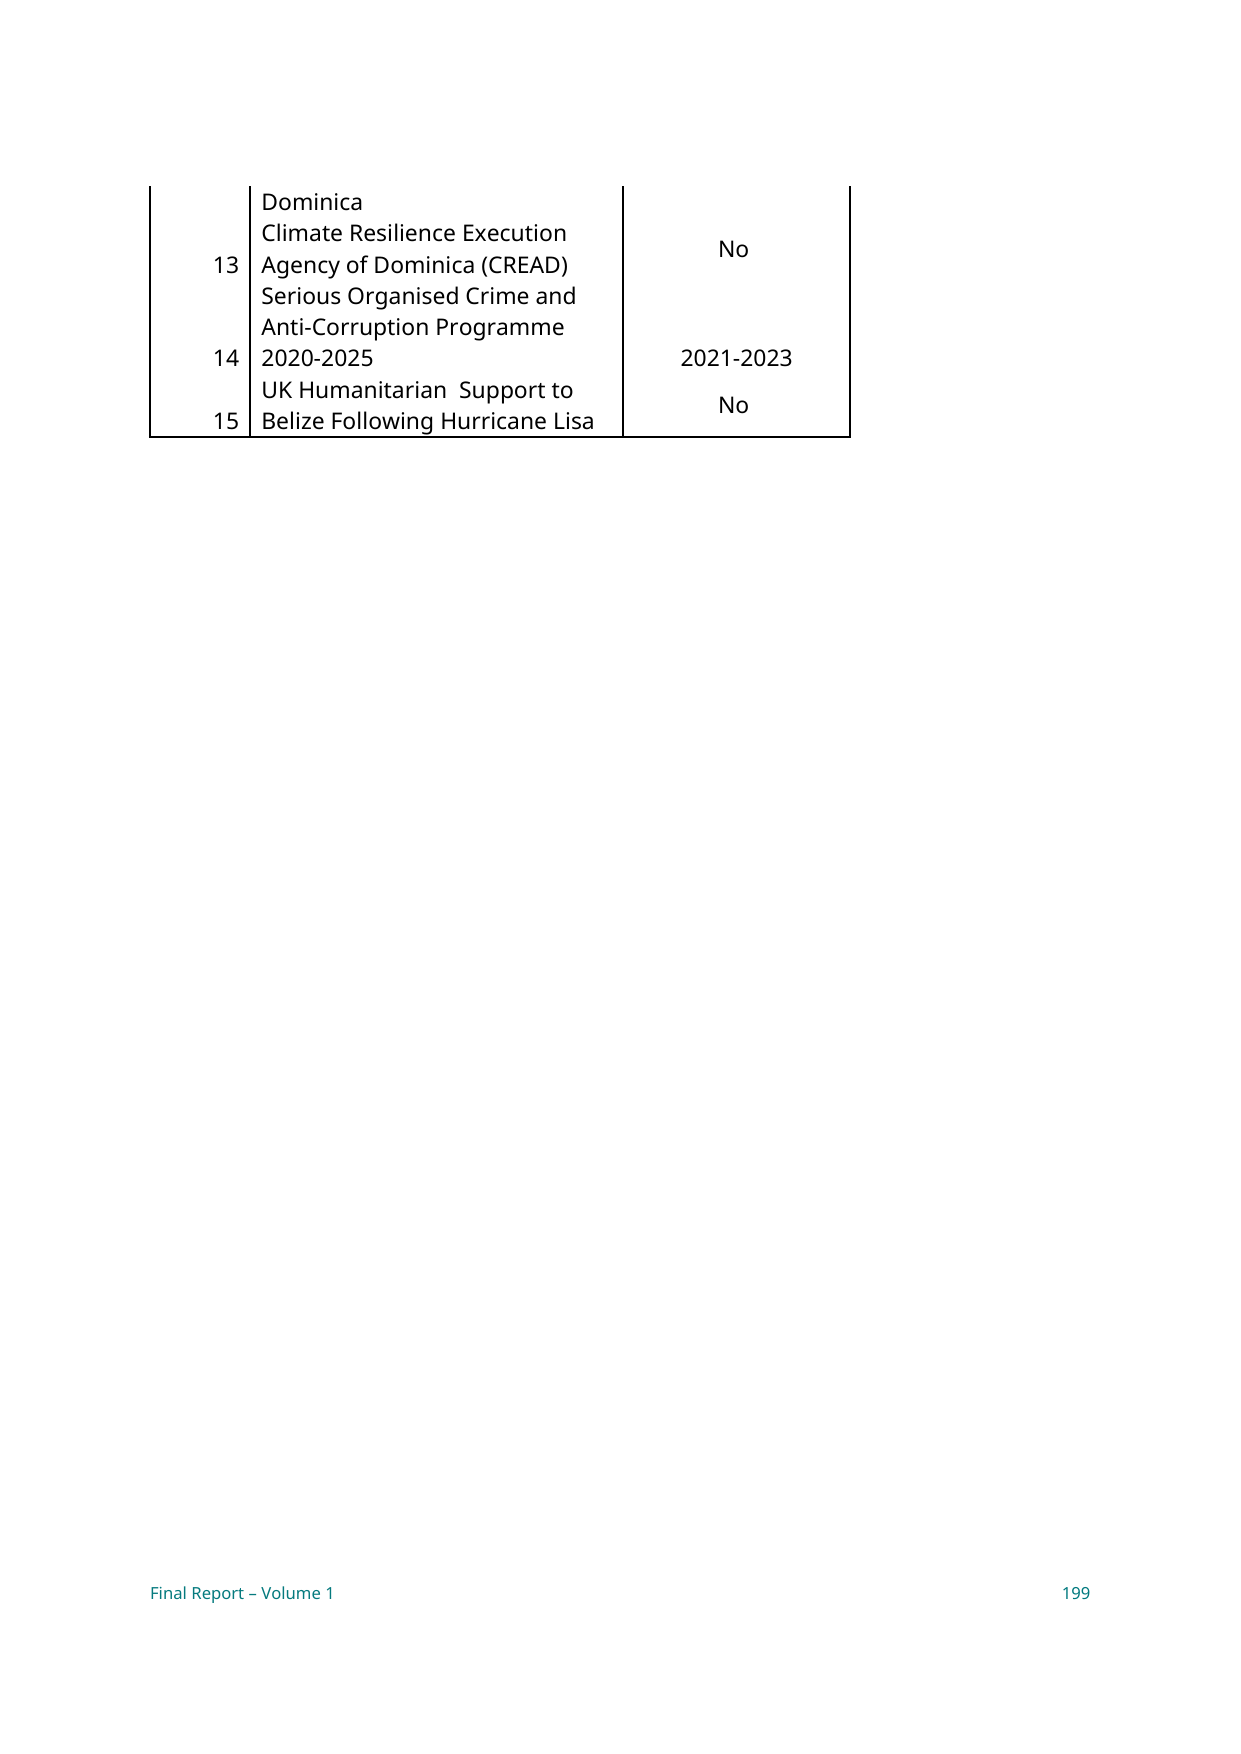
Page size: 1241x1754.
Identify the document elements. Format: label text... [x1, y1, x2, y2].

table_cell [624, 186, 849, 217]
table_cell 13 [151, 217, 249, 280]
table_cell [151, 186, 249, 217]
table_cell 14 [151, 280, 249, 373]
table_cell 2021-2023 [624, 280, 849, 373]
table_cell Climate Resilience Execution Agency of Dominica (CREAD) [251, 217, 622, 280]
table_cell 15 [151, 374, 249, 436]
table_cell UK Humanitarian Support to Belize Following Hurricane Lisa [251, 374, 622, 436]
table_cell Dominica [251, 186, 622, 217]
table_cell No [624, 374, 849, 436]
table_cell No [624, 217, 849, 280]
table_cell Serious Organised Crime and Anti-Corruption Programme 2020-2025 [251, 280, 622, 373]
